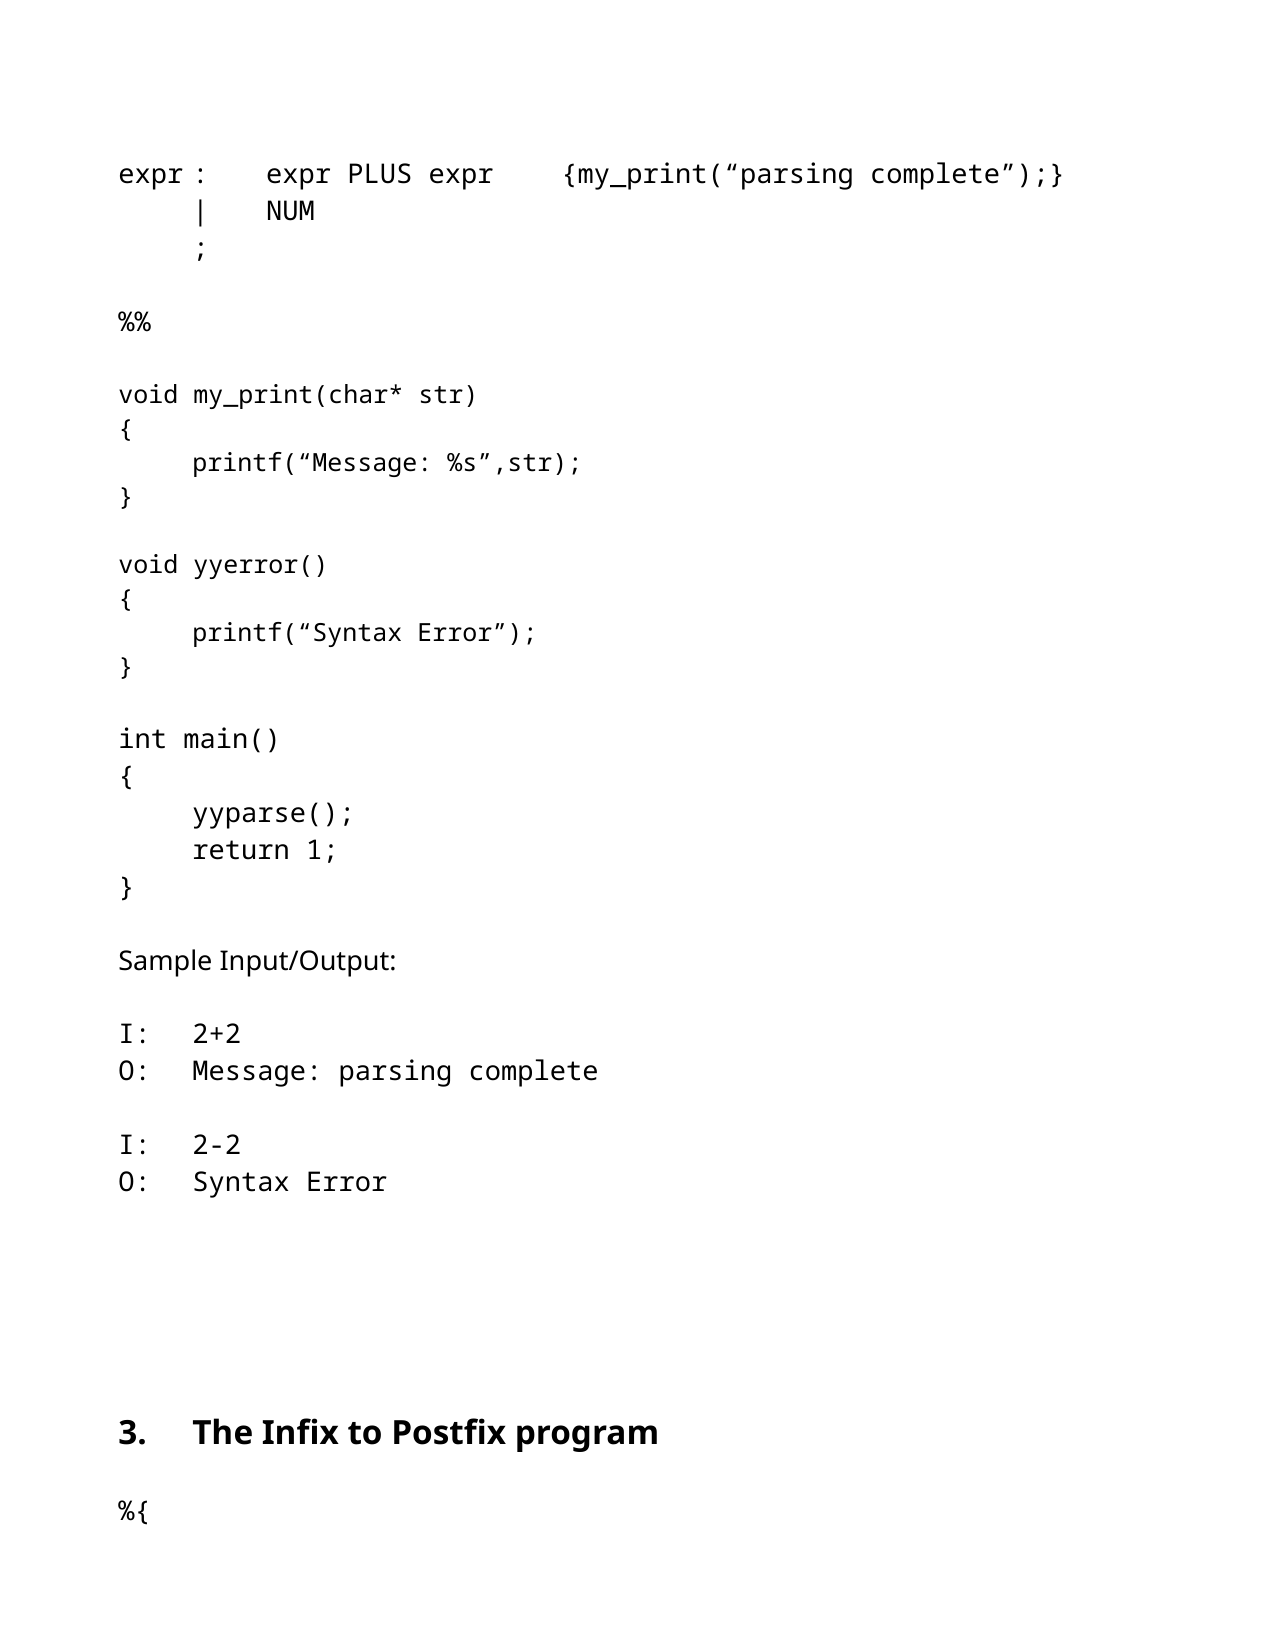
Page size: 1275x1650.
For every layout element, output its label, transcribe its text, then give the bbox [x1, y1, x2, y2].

text printf(“Syntax Error”); [118, 615, 1157, 649]
text I: 2-2 [118, 1125, 1157, 1162]
text Sample Input/Output: [118, 941, 1157, 978]
text } [118, 867, 1157, 904]
text yyparse(); [118, 793, 1157, 830]
text 3. The Infix to Postfix program [118, 1409, 1157, 1454]
text %% [118, 302, 1157, 339]
text { [118, 410, 1157, 444]
text %{ [118, 1491, 1157, 1528]
text return 1; [118, 830, 1157, 867]
text void my_print(char* str) [118, 376, 1157, 410]
text void yyerror() [118, 547, 1157, 581]
text ; [118, 229, 1157, 266]
text { [118, 581, 1157, 615]
text printf(“Message: %s”,str); [118, 444, 1157, 478]
text } [118, 478, 1157, 512]
text O: Syntax Error [118, 1162, 1157, 1199]
text | NUM [118, 192, 1157, 229]
text { [118, 757, 1157, 793]
text O: Message: parsing complete [118, 1052, 1157, 1088]
text int main() [118, 720, 1157, 757]
text } [118, 649, 1157, 683]
text expr : expr PLUS expr {my_print(“parsing complete”);} [118, 155, 1157, 192]
text I: 2+2 [118, 1015, 1157, 1052]
